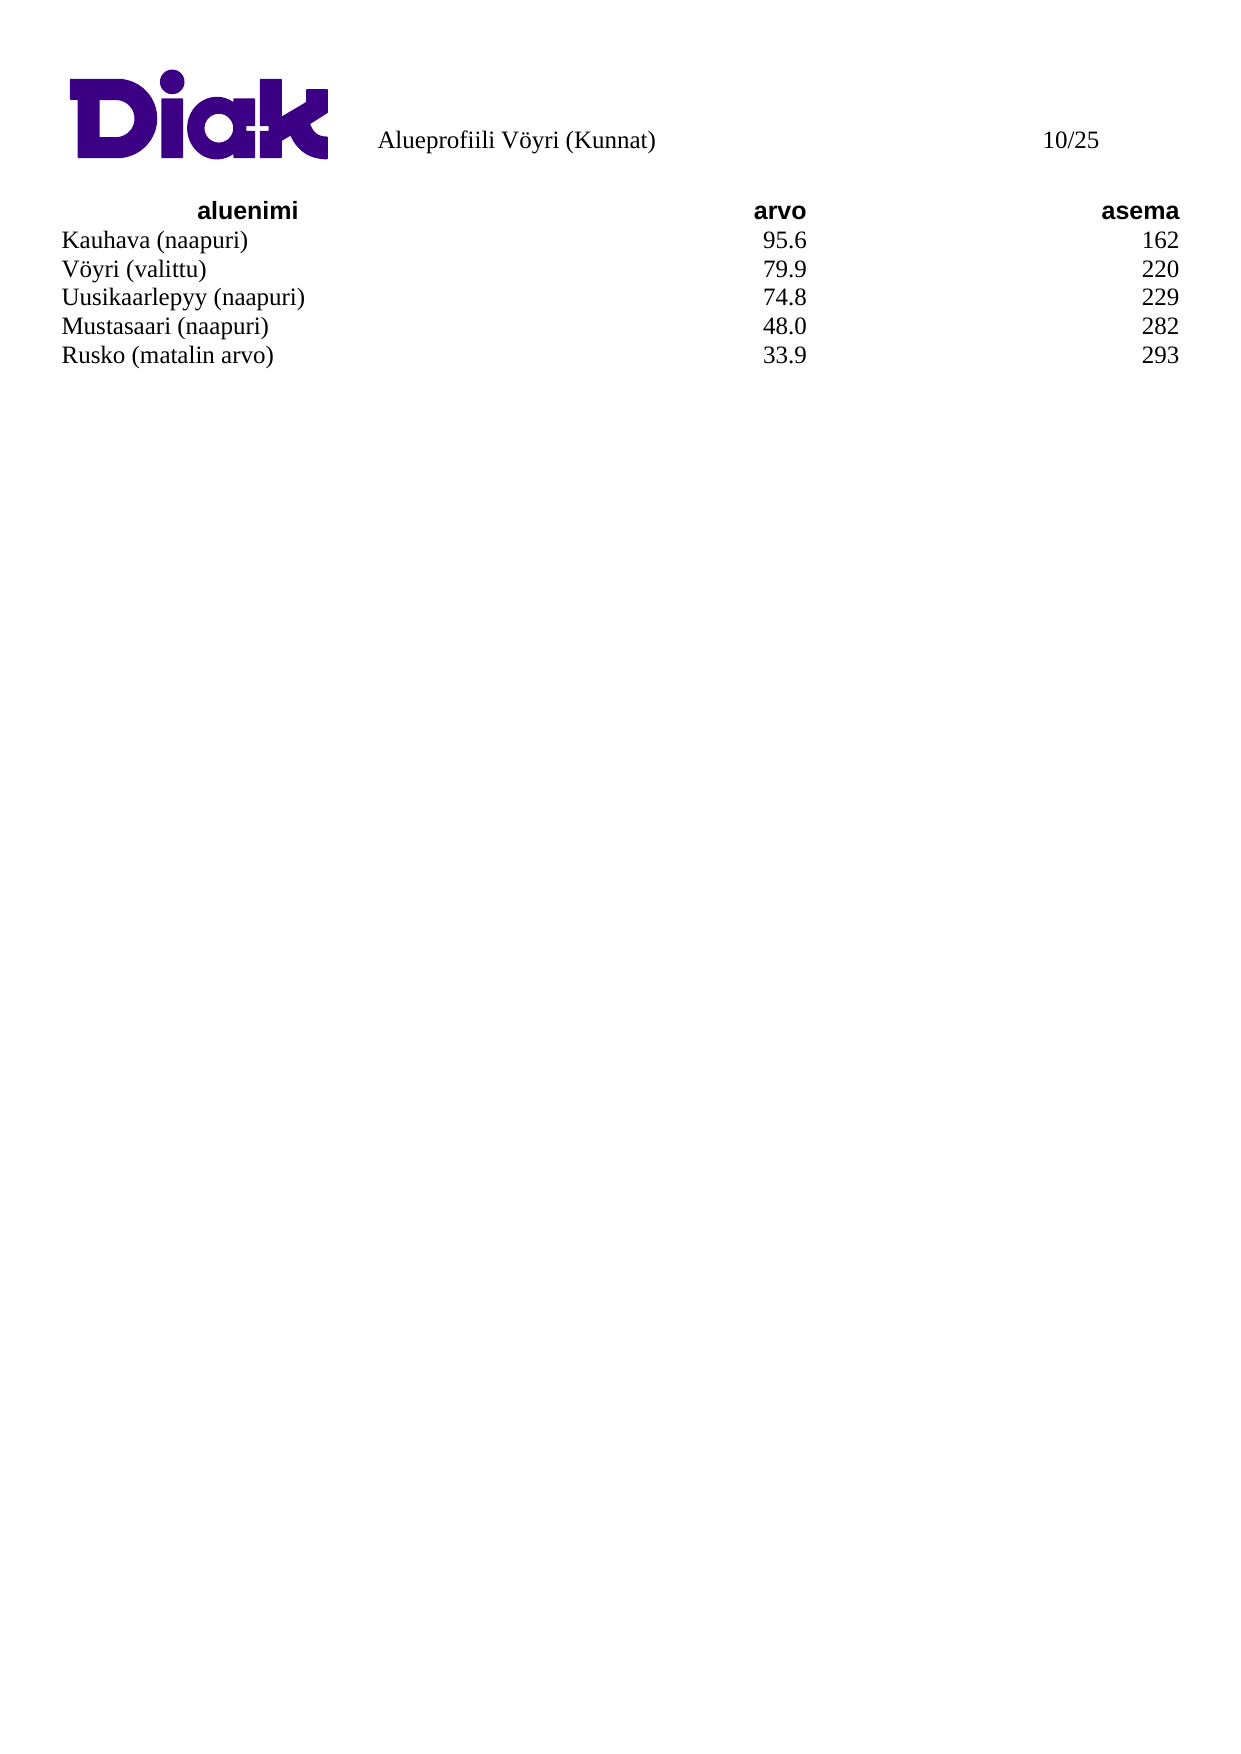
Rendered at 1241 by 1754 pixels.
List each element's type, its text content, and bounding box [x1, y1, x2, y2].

table_cell Rusko (matalin arvo) [61, 340, 434, 369]
table_header arvo [434, 196, 806, 225]
table_cell 48.0 [434, 311, 806, 340]
table_cell Vöyri (valittu) [61, 254, 434, 282]
table_cell 95.6 [434, 225, 806, 254]
table_cell 229 [806, 283, 1179, 311]
table_cell 282 [806, 311, 1179, 340]
table_header aluenimi [61, 196, 434, 225]
table_cell Kauhava (naapuri) [61, 225, 434, 254]
table_cell 220 [806, 254, 1179, 282]
table_cell 162 [806, 225, 1179, 254]
table_cell 33.9 [434, 340, 806, 369]
table_cell Uusikaarlepyy (naapuri) [61, 283, 434, 311]
table_cell 74.8 [434, 283, 806, 311]
table_cell 79.9 [434, 254, 806, 282]
table_header asema [806, 196, 1179, 225]
table_cell 293 [806, 340, 1179, 369]
table_cell Mustasaari (naapuri) [61, 311, 434, 340]
